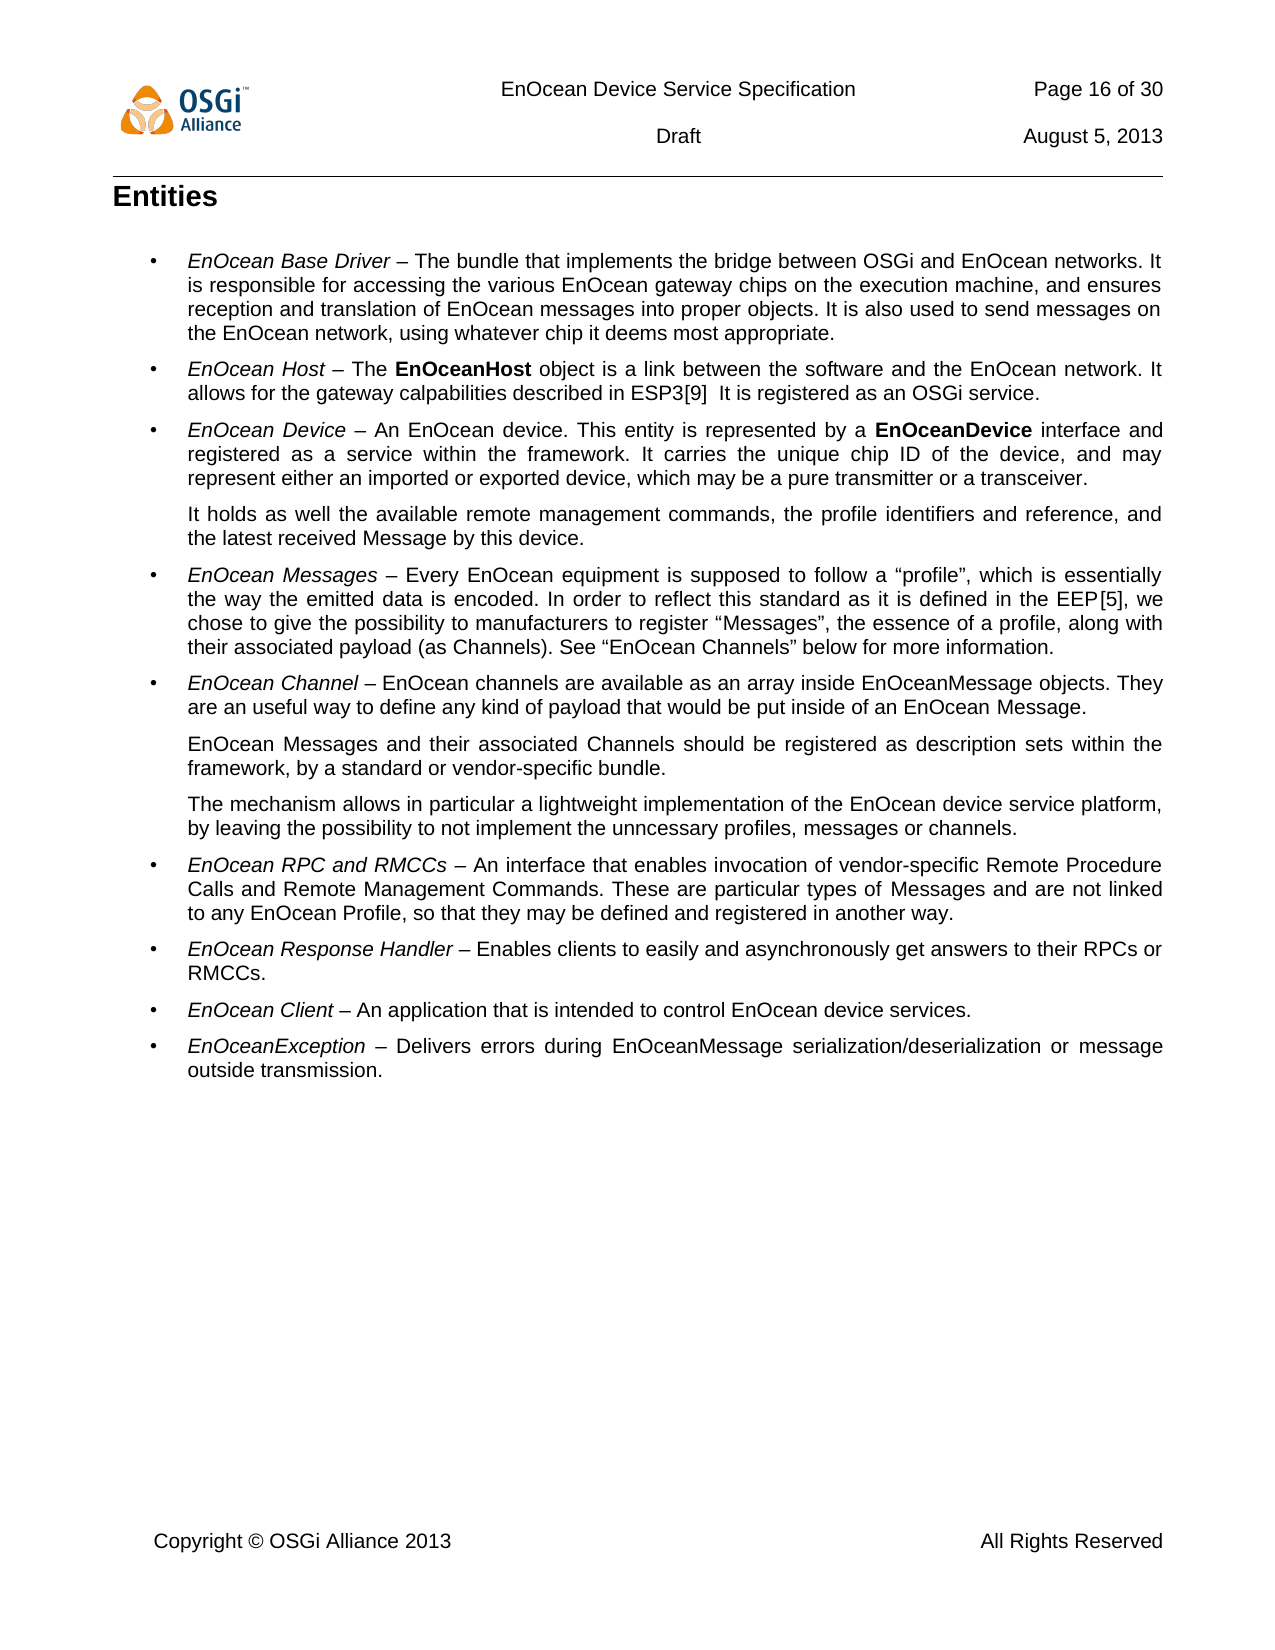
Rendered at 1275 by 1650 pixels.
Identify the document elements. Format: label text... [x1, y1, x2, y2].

list EnOcean Channel – EnOcean channels are available as an array inside EnOceanMessage objects. They are an useful way to define any kind of payload that would be put inside of an EnOcean Message. [150, 671, 1163, 719]
list EnOcean Messages and their associated Channels should be registered as description sets within the framework, by a standard or vendor-specific bundle. [150, 732, 1163, 779]
list EnOcean Client – An application that is intended to control EnOcean device services. [150, 997, 1163, 1021]
list It holds as well the available remote management commands, the profile identifiers and reference, and the latest received Message by this device. [150, 502, 1163, 550]
list EnOcean Device – An EnOcean device. This entity is represented by a EnOceanDevice interface and registered as a service within the framework. It carries the unique chip ID of the device, and may represent either an imported or exported device, which may be a pure transmitter or a transceiver. [150, 418, 1163, 490]
picture [113, 78, 257, 142]
list EnOcean RPC and RMCCs – An interface that enables invocation of vendor-specific Remote Procedure Calls and Remote Management Commands. These are particular types of Messages and are not linked to any EnOcean Profile, so that they may be defined and registered in another way. [150, 852, 1163, 924]
list EnOcean Base Driver – The bundle that implements the bridge between OSGi and EnOcean networks. It is responsible for accessing the various EnOcean gateway chips on the execution machine, and ensures reception and translation of EnOcean messages into proper objects. It is also used to send messages on the EnOcean network, using whatever chip it deems most appropriate. [150, 249, 1163, 345]
list The mechanism allows in particular a lightweight implementation of the EnOcean device service platform, by leaving the possibility to not implement the unncessary profiles, messages or channels. [150, 792, 1163, 840]
list EnOcean Host – The EnOceanHost object is a link between the software and the EnOcean network. It allows for the gateway calpabilities described in ESP3[9]. It is registered as an OSGi service. [150, 357, 1163, 405]
list EnOcean Messages – Every EnOcean equipment is supposed to follow a “profile”, which is essentially the way the emitted data is encoded. In order to reflect this standard as it is defined in the EEP[5]., we chose to give the possibility to manufacturers to register “Messages”, the essence of a profile, along with their associated payload (as Channels). See “EnOcean Channels” below for more information. [150, 563, 1163, 658]
list EnOcean Response Handler – Enables clients to easily and asynchronously get answers to their RPCs or RMCCs. [150, 937, 1163, 985]
list EnOceanException – Delivers errors during EnOceanMessage serialization/deserialization or message outside transmission. [150, 1034, 1163, 1082]
subtitle Entities [112, 177, 1163, 212]
